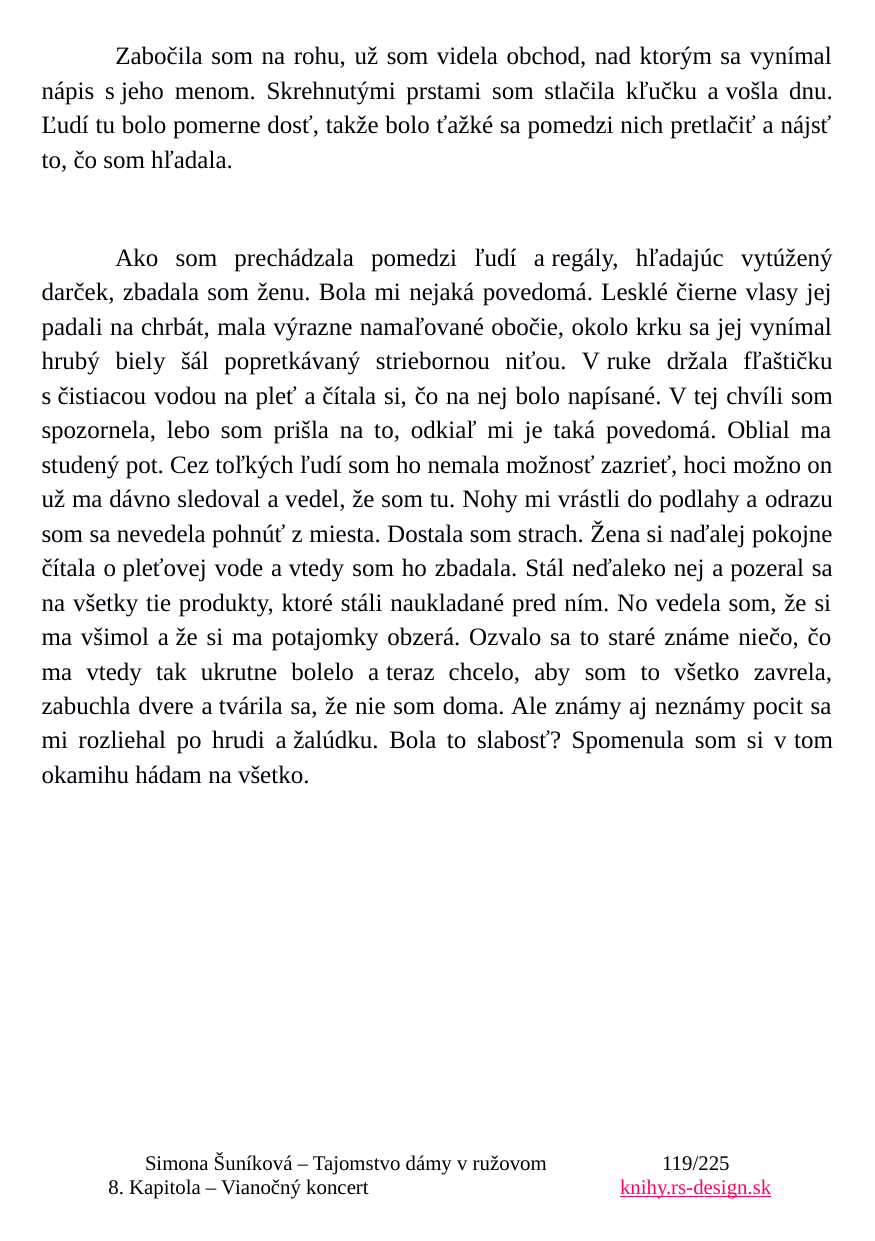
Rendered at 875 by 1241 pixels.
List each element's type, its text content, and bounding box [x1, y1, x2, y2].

text Ako som prechádzala pomedzi ľudí a regály, hľadajúc vytúžený darček, zbadala som ženu. Bola mi nejaká povedomá. Lesklé čierne vlasy jej padali na chrbát, mala výrazne namaľované obočie, okolo krku sa jej vynímal hrubý biely šál popretkávaný striebornou niťou. V ruke držala fľaštičku s čistiacou vodou na pleť a čítala si, čo na nej bolo napísané. V tej chvíli som spozornela, lebo som prišla na to, odkiaľ mi je taká povedomá. Oblial ma studený pot. Cez toľkých ľudí som ho nemala možnosť zazrieť, hoci možno on už ma dávno sledoval a vedel, že som tu. Nohy mi vrástli do podlahy a odrazu som sa nevedela pohnúť z miesta. Dostala som strach. Žena si naďalej pokojne čítala o pleťovej vode a vtedy som ho zbadala. Stál neďaleko nej a pozeral sa na všetky tie produkty, ktoré stáli naukladané pred ním. No vedela som, že si ma všimol a že si ma potajomky obzerá. Ozvalo sa to staré známe niečo, čo ma vtedy tak ukrutne bolelo a teraz chcelo, aby som to všetko zavrela, zabuchla dvere a tvárila sa, že nie som doma. Ale známy aj neznámy pocit sa mi rozliehal po hrudi a žalúdku. Bola to slabosť? Spomenula som si v tom okamihu hádam na všetko. [41, 243, 833, 789]
text Zabočila som na rohu, už som videla obchod, nad ktorým sa vynímal nápis s jeho menom. Skrehnutými prstami som stlačila kľučku a vošla dnu. Ľudí tu bolo pomerne dosť, takže bolo ťažké sa pomedzi nich pretlačiť a nájsť to, čo som hľadala. [41, 41, 833, 173]
